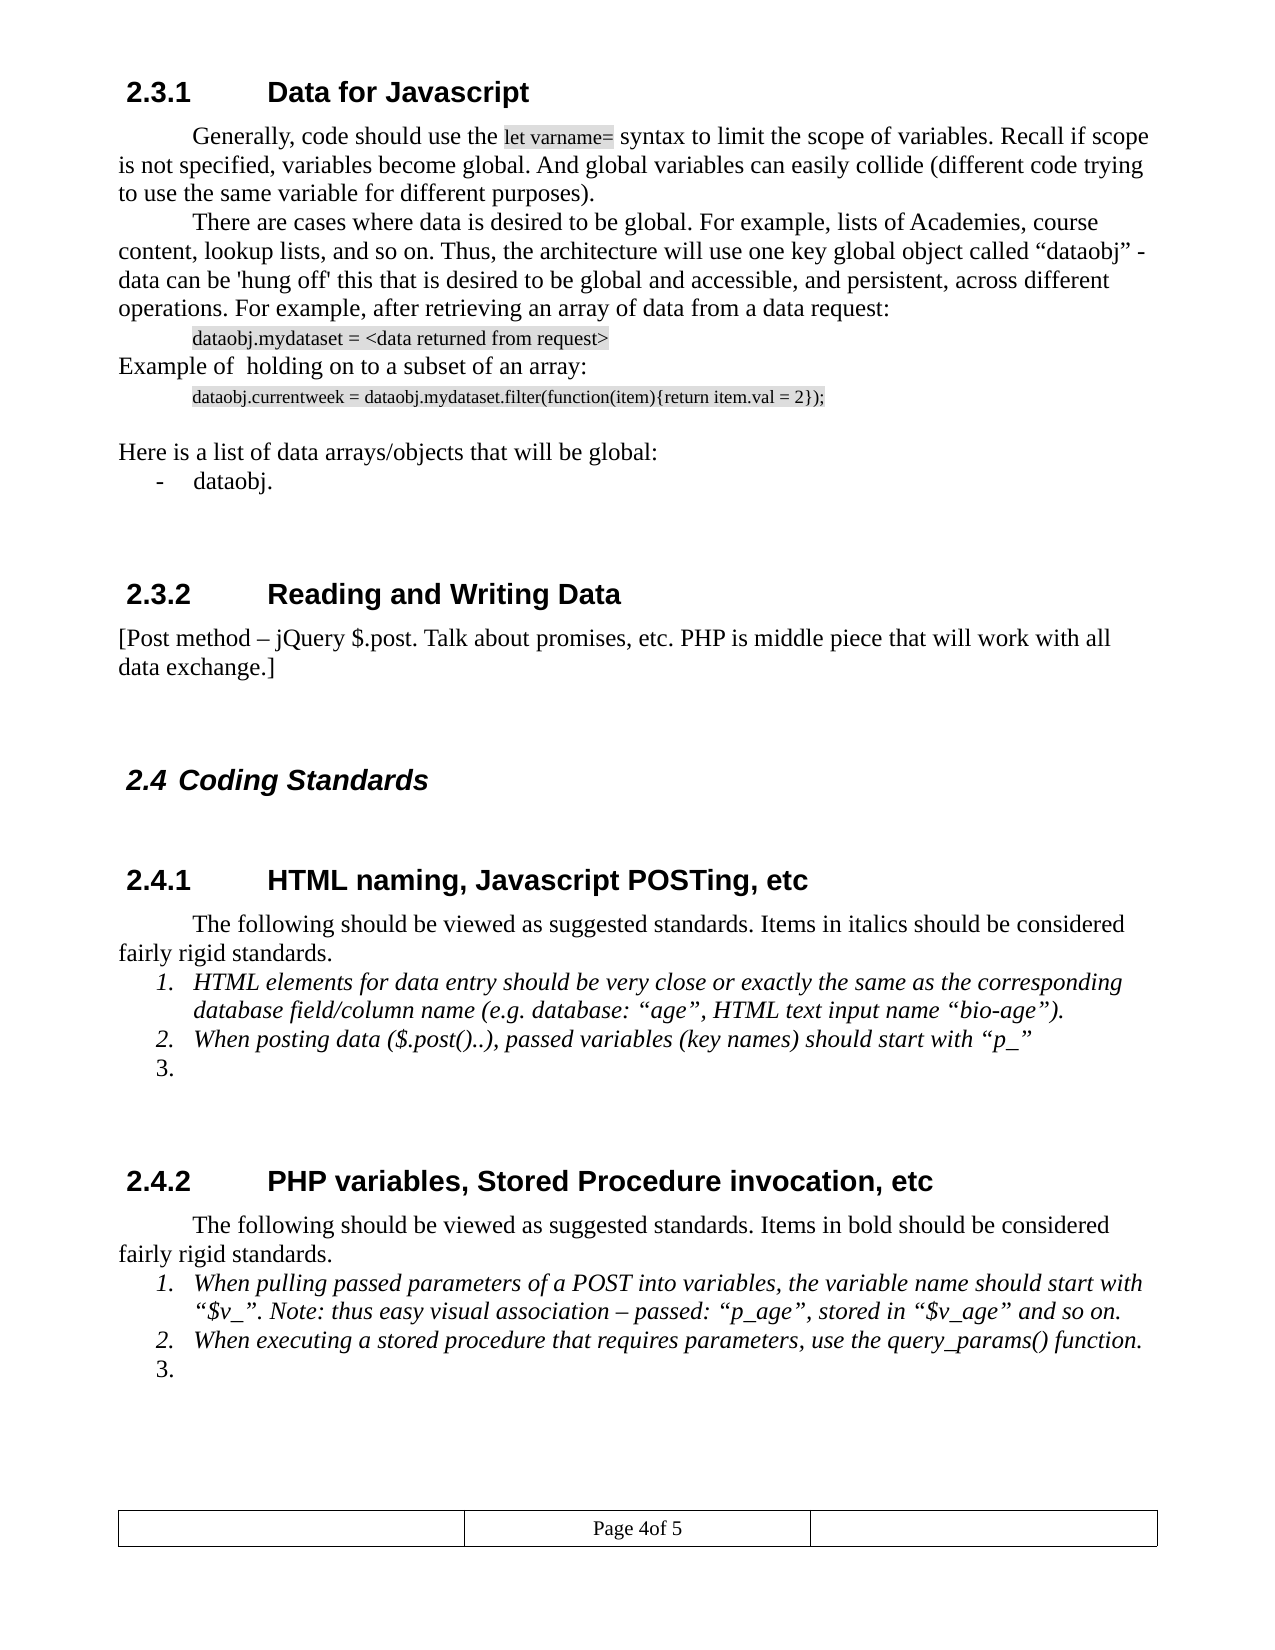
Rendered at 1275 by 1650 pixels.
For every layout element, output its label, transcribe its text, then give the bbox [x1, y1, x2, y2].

subtitle Reading and Writing Data [118, 577, 1157, 611]
list HTML elements for data entry should be very close or exactly the same as the corresponding database field/column name (e.g. database: “age”, HTML text input name “bio-age”). [156, 967, 1157, 1024]
subtitle Coding Standards [118, 763, 1157, 797]
subtitle HTML naming, Javascript POSTing, etc [118, 863, 1157, 897]
text Here is a list of data arrays/objects that will be global: [118, 437, 1157, 466]
text The following should be viewed as suggested standards. Items in italics should be considered fairly rigid standards. [118, 909, 1157, 967]
list When pulling passed parameters of a POST into variables, the variable name should start with “$v_”. Note: thus easy visual association – passed: “p_age”, stored in “$v_age” and so on. [156, 1268, 1157, 1325]
subtitle Data for Javascript [118, 75, 1157, 108]
text dataobj.mydataset = <data returned from request> [118, 322, 1157, 351]
text Generally, code should use the let varname= syntax to limit the scope of variables. Recall if scope is not specified, variables become global. And global variables can easily collide (different code trying to use the same variable for different purposes). [118, 121, 1157, 207]
subtitle PHP variables, Stored Procedure invocation, etc [118, 1164, 1157, 1198]
text Example of holding on to a subset of an array: [118, 351, 1157, 380]
list When executing a stored procedure that requires parameters, use the query_params() function. [156, 1325, 1157, 1354]
text There are cases where data is desired to be global. For example, lists of Academies, course content, lookup lists, and so on. Thus, the architecture will use one key global object called “dataobj” - data can be 'hung off' this that is desired to be global and accessible, and persistent, across different operations. For example, after retrieving an array of data from a data request: [118, 207, 1157, 322]
text [Post method – jQuery $.post. Talk about promises, etc. PHP is middle piece that will work with all data exchange.] [118, 623, 1157, 681]
text The following should be viewed as suggested standards. Items in bold should be considered fairly rigid standards. [118, 1210, 1157, 1268]
text dataobj.currentweek = dataobj.mydataset.filter(function(item){return item.val = 2}); [118, 380, 1157, 408]
list dataobj. [156, 466, 1157, 495]
list When posting data ($.post()..), passed variables (key names) should start with “p_” [156, 1024, 1157, 1053]
